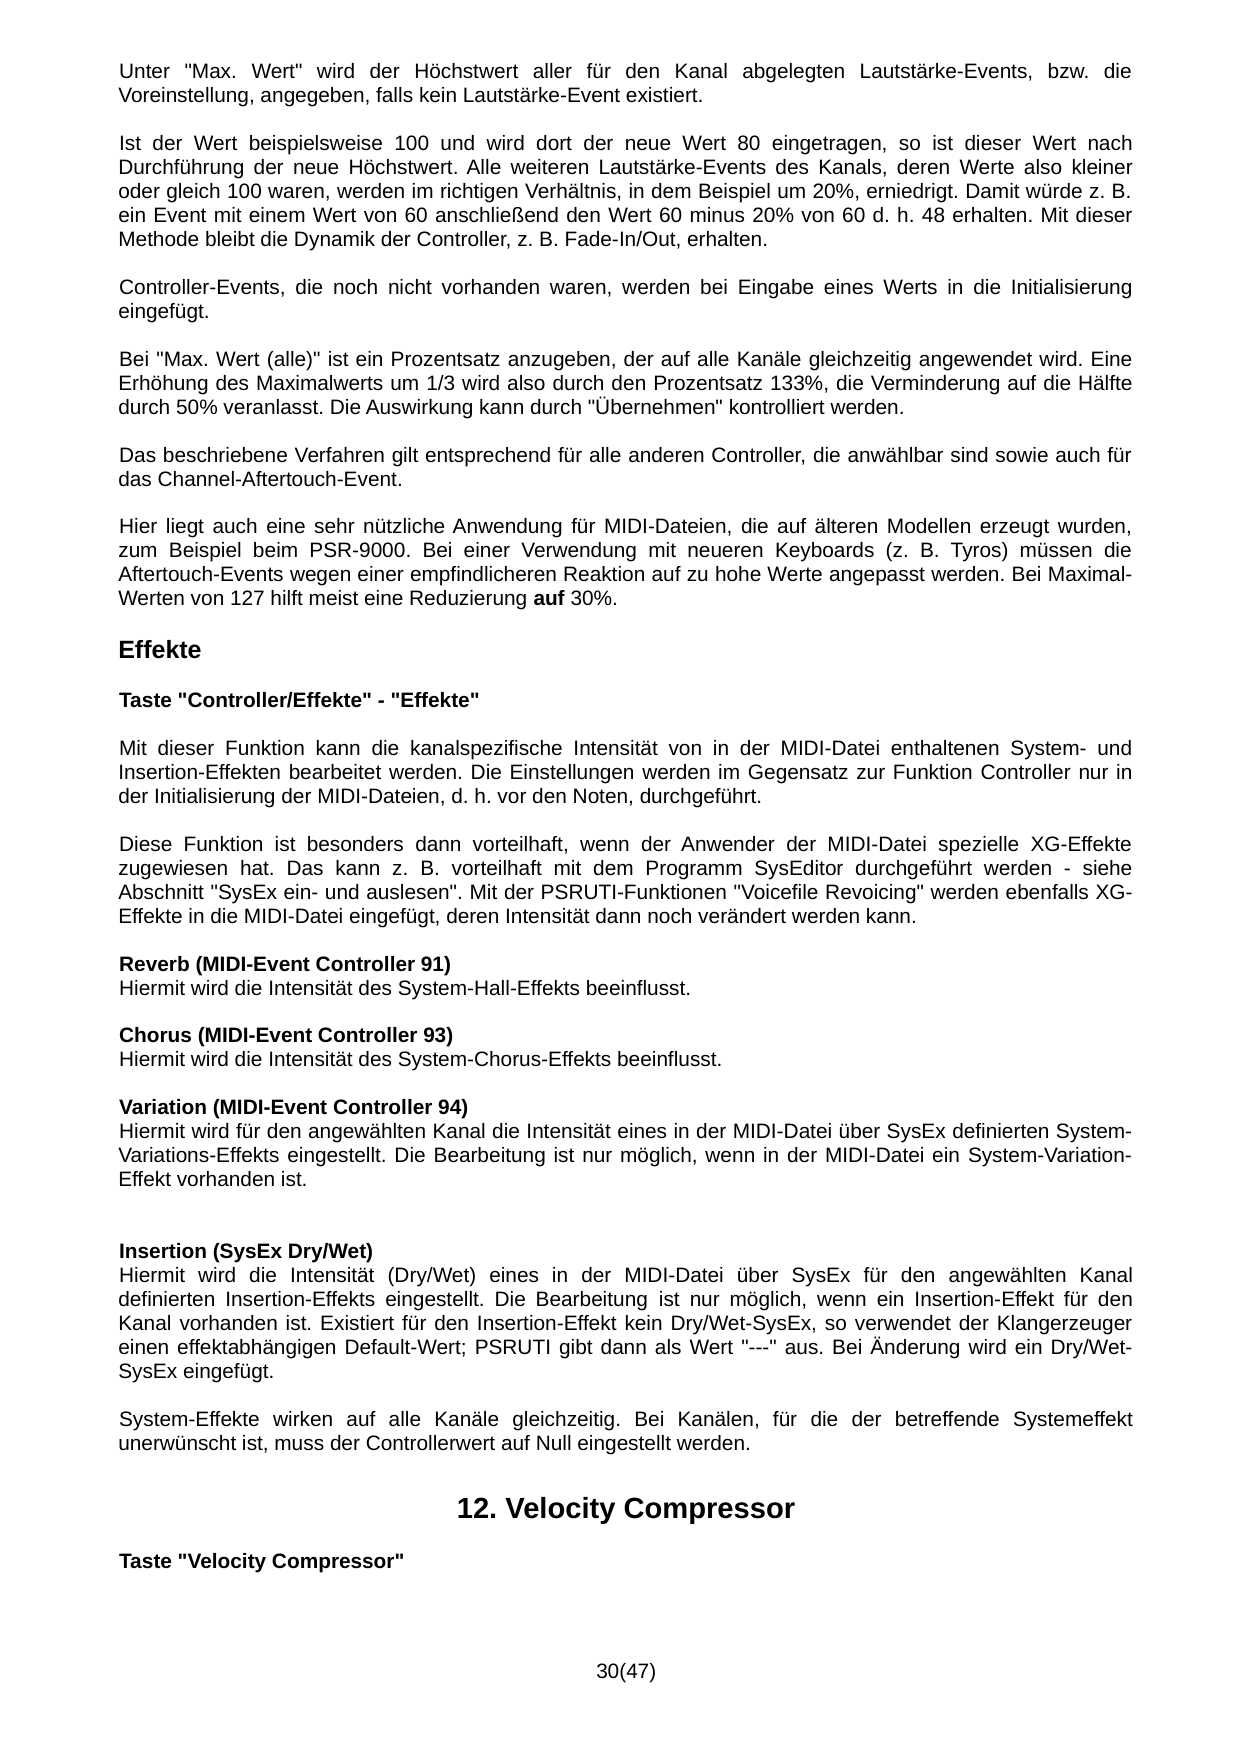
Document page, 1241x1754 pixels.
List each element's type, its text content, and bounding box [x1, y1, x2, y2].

text Hier liegt auch eine sehr nützliche Anwendung für MIDI-Dateien, die auf älteren Modellen erzeugt wurden, zum Beispiel beim PSR-9000. Bei einer Verwendung mit neueren Keyboards (z. B. Tyros) müssen die Aftertouch-Events wegen einer empfindlicheren Reaktion auf zu hohe Werte angepasst werden. Bei Maximal-Werten von 127 hilft meist eine Reduzierung auf 30%. [118, 514, 1134, 610]
text Variation (MIDI-Event Controller 94) [118, 1095, 1134, 1119]
text Hiermit wird für den angewählten Kanal die Intensität eines in der MIDI-Datei über SysEx definierten System-Variations-Effekts eingestellt. Die Bearbeitung ist nur möglich, wenn in der MIDI-Datei ein System-Variation-Effekt vorhanden ist. [118, 1119, 1134, 1191]
text Bei "Max. Wert (alle)" ist ein Prozentsatz anzugeben, der auf alle Kanäle gleichzeitig angewendet wird. Eine Erhöhung des Maximalwerts um 1/3 wird also durch den Prozentsatz 133%, die Verminderung auf die Hälfte durch 50% veranlasst. Die Auswirkung kann durch "Übernehmen" kontrolliert werden. [118, 347, 1134, 418]
text Taste "Controller/Effekte" - "Effekte" [118, 688, 1134, 712]
subtitle Effekte [118, 635, 1134, 664]
text Unter "Max. Wert" wird der Höchstwert aller für den Kanal abgelegten Lautstärke-Events, bzw. die Voreinstellung, angegeben, falls kein Lautstärke-Event existiert. [118, 59, 1134, 107]
text Hiermit wird die Intensität des System-Hall-Effekts beeinflusst. [118, 975, 1134, 999]
text Chorus (MIDI-Event Controller 93) [118, 1023, 1134, 1047]
text System-Effekte wirken auf alle Kanäle gleichzeitig. Bei Kanälen, für die der betreffende Systemeffekt unerwünscht ist, muss der Controllerwert auf Null eingestellt werden. [118, 1407, 1134, 1454]
text Insertion (SysEx Dry/Wet) [118, 1239, 1134, 1263]
text Hiermit wird die Intensität des System-Chorus-Effekts beeinflusst. [118, 1047, 1134, 1071]
text Mit dieser Funktion kann die kanalspezifische Intensität von in der MIDI-Datei enthaltenen System- und Insertion-Effekten bearbeitet werden. Die Einstellungen werden im Gegensatz zur Funktion Controller nur in der Initialisierung der MIDI-Dateien, d. h. vor den Noten, durchgeführt. [118, 736, 1134, 808]
text Diese Funktion ist besonders dann vorteilhaft, wenn der Anwender der MIDI-Datei spezielle XG-Effekte zugewiesen hat. Das kann z. B. vorteilhaft mit dem Programm SysEditor durchgeführt werden - siehe Abschnitt "SysEx ein- und auslesen". Mit der PSRUTI-Funktionen "Voicefile Revoicing" werden ebenfalls XG-Effekte in die MIDI-Datei eingefügt, deren Intensität dann noch verändert werden kann. [118, 832, 1134, 927]
text Controller-Events, die noch nicht vorhanden waren, werden bei Eingabe eines Werts in die Initialisierung eingefügt. [118, 275, 1134, 323]
text Hiermit wird die Intensität (Dry/Wet) eines in der MIDI-Datei über SysEx für den angewählten Kanal definierten Insertion-Effekts eingestellt. Die Bearbeitung ist nur möglich, wenn ein Insertion-Effekt für den Kanal vorhanden ist. Existiert für den Insertion-Effekt kein Dry/Wet-SysEx, so verwendet der Klangerzeuger einen effektabhängigen Default-Wert; PSRUTI gibt dann als Wert "---" aus. Bei Änderung wird ein Dry/Wet-SysEx eingefügt. [118, 1263, 1134, 1383]
text Taste "Velocity Compressor" [118, 1548, 1134, 1572]
text Ist der Wert beispielsweise 100 und wird dort der neue Wert 80 eingetragen, so ist dieser Wert nach Durchführung der neue Höchstwert. Alle weiteren Lautstärke-Events des Kanals, deren Werte also kleiner oder gleich 100 waren, werden im richtigen Verhältnis, in dem Beispiel um 20%, erniedrigt. Damit würde z. B. ein Event mit einem Wert von 60 anschließend den Wert 60 minus 20% von 60 d. h. 48 erhalten. Mit dieser Methode bleibt die Dynamik der Controller, z. B. Fade-In/Out, erhalten. [118, 131, 1134, 251]
text Das beschriebene Verfahren gilt entsprechend für alle anderen Controller, die anwählbar sind sowie auch für das Channel-Aftertouch-Event. [118, 442, 1134, 490]
subtitle 12. Velocity Compressor [118, 1491, 1134, 1524]
text Reverb (MIDI-Event Controller 91) [118, 951, 1134, 975]
